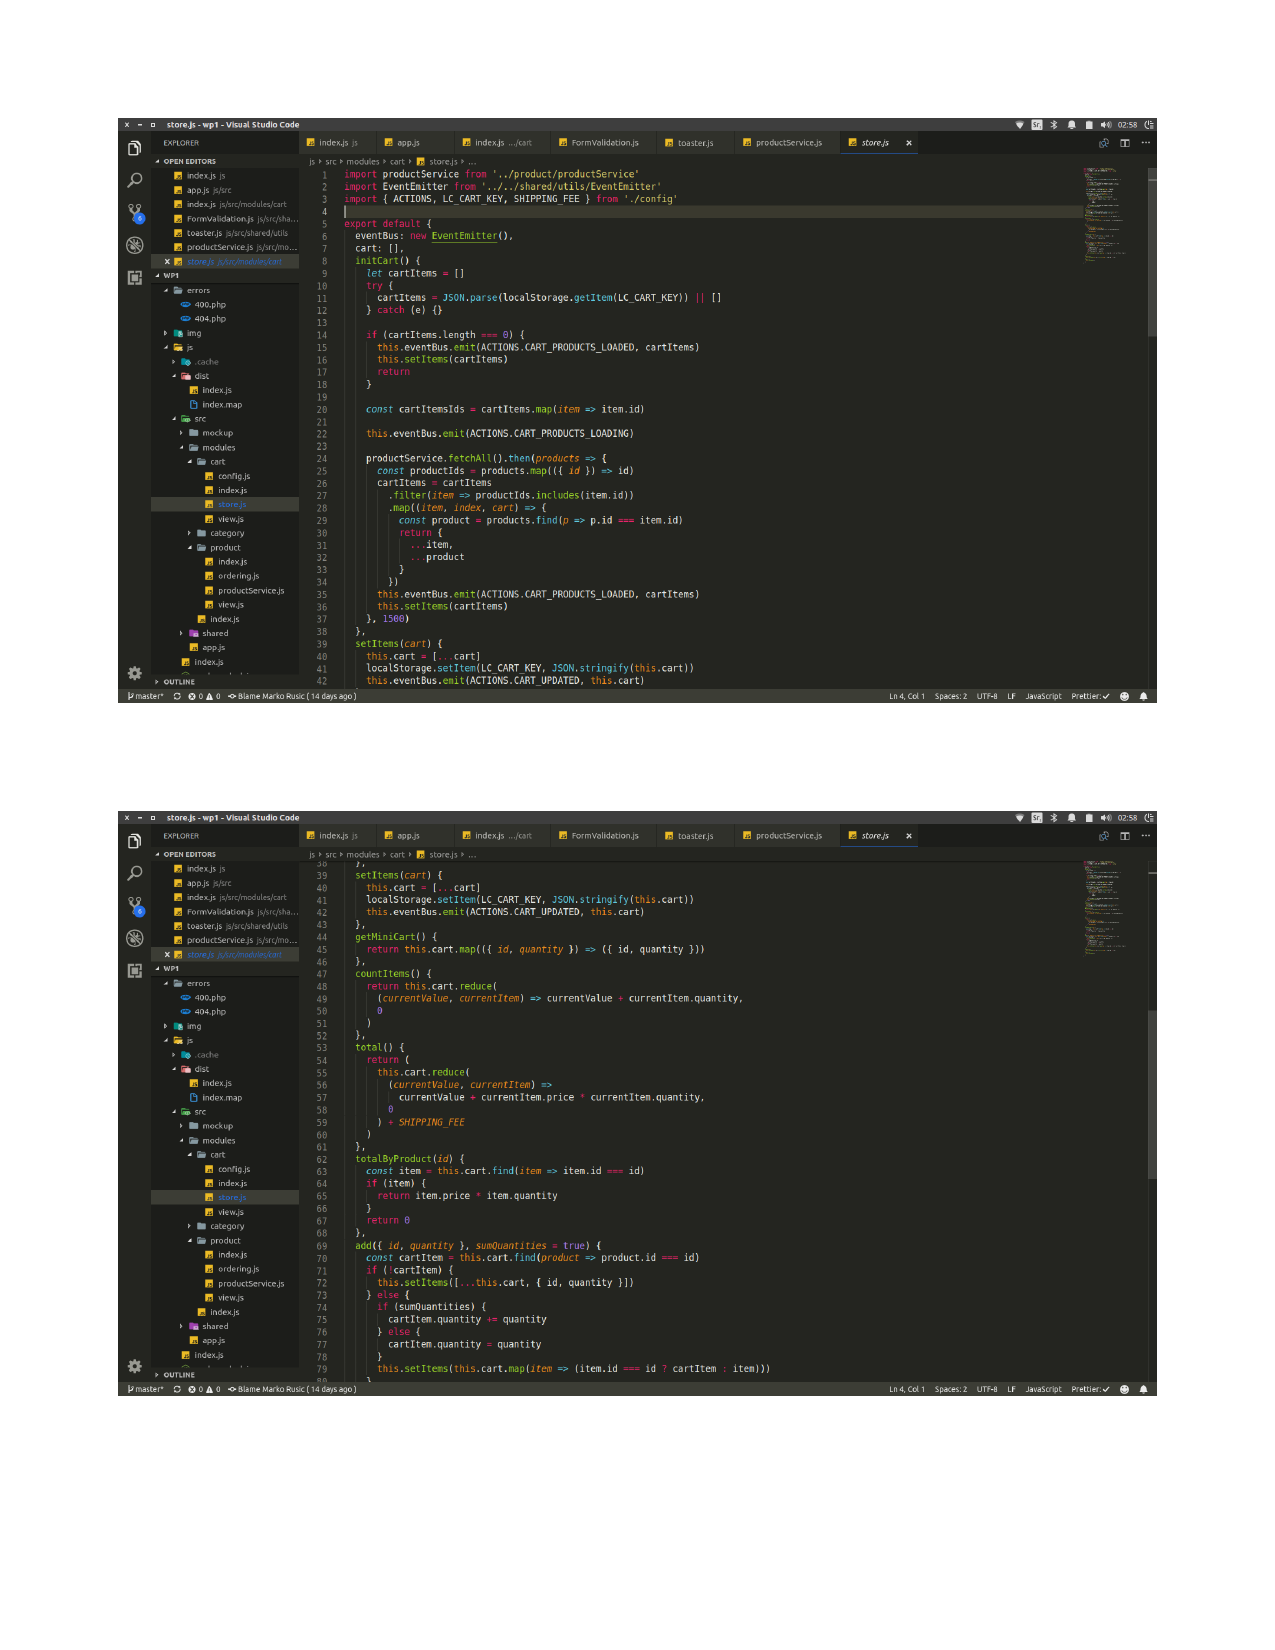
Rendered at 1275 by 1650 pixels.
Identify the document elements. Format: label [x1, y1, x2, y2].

picture [118, 118, 1157, 703]
picture [118, 811, 1157, 1396]
